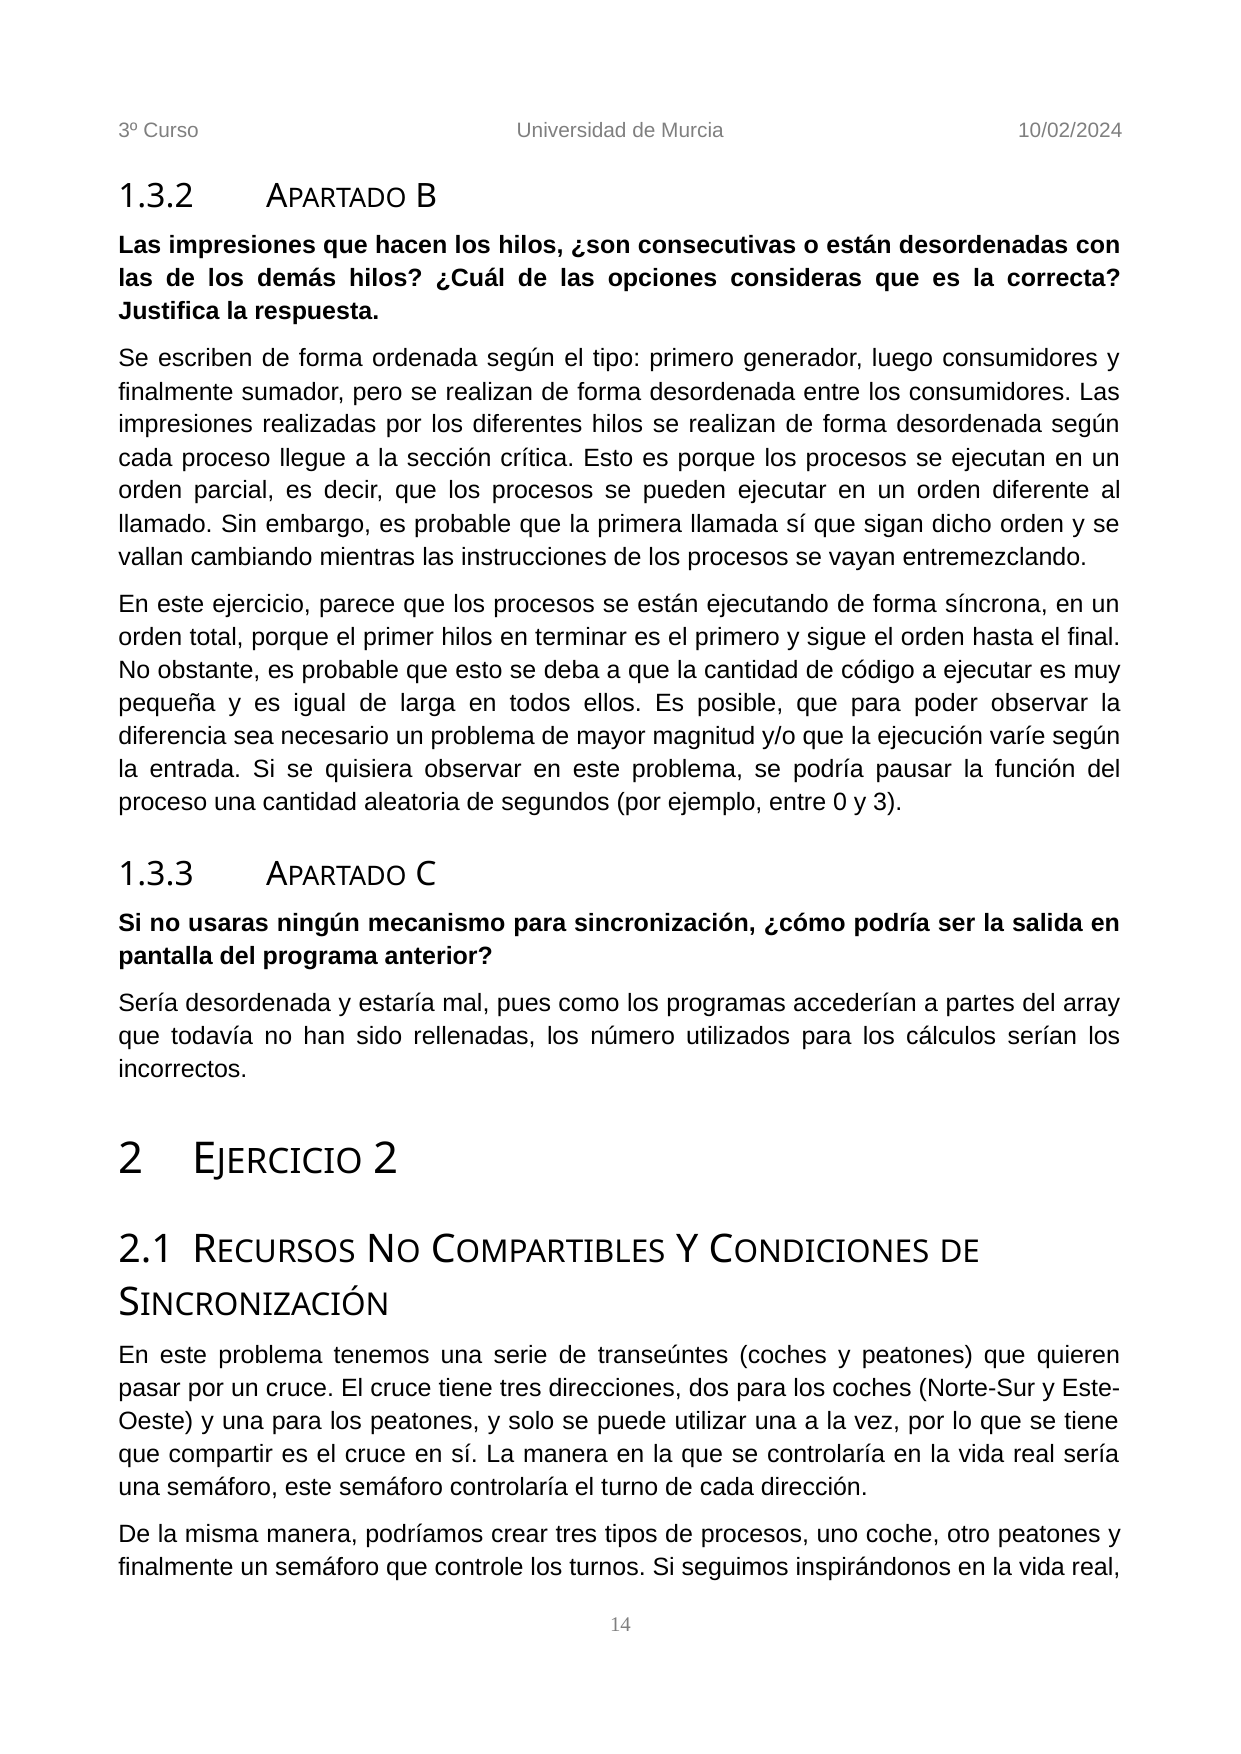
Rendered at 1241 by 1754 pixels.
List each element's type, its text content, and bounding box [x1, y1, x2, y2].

subtitle Apartado C [118, 849, 1122, 895]
subtitle Ejercicio 2 [118, 1127, 1122, 1187]
text Si no usaras ningún mecanismo para sincronización, ¿cómo podría ser la salida en pantalla del programa anterior? [118, 908, 1122, 969]
text Sería desordenada y estaría mal, pues como los programas accederían a partes del array que todavía no han sido rellenadas, los número utilizados para los cálculos serían los incorrectos. [118, 988, 1122, 1083]
text Se escriben de forma ordenada según el tipo: primero generador, luego consumidores y finalmente sumador, pero se realizan de forma desordenada entre los consumidores. Las impresiones realizadas por los diferentes hilos se realizan de forma desordenada según cada proceso llegue a la sección crítica. Esto es porque los procesos se ejecutan en un orden parcial, es decir, que los procesos se pueden ejecutar en un orden diferente al llamado. Sin embargo, es probable que la primera llamada sí que sigan dicho orden y se vallan cambiando mientras las instrucciones de los procesos se vayan entremezclando. [118, 343, 1122, 570]
text En este ejercicio, parece que los procesos se están ejecutando de forma síncrona, en un orden total, porque el primer hilos en terminar es el primero y sigue el orden hasta el final. No obstante, es probable que esto se deba a que la cantidad de código a ejecutar es muy pequeña y es igual de larga en todos ellos. Es posible, que para poder observar la diferencia sea necesario un problema de mayor magnitud y/o que la ejecución varíe según la entrada. Si se quisiera observar en este problema, se podría pausar la función del proceso una cantidad aleatoria de segundos (por ejemplo, entre 0 y 3). [118, 589, 1122, 816]
text En este problema tenemos una serie de transeúntes (coches y peatones) que quieren pasar por un cruce. El cruce tiene tres direcciones, dos para los coches (Norte-Sur y Este-Oeste) y una para los peatones, y solo se puede utilizar una a la vez, por lo que se tiene que compartir es el cruce en sí. La manera en la que se controlaría en la vida real sería una semáforo, este semáforo controlaría el turno de cada dirección. [118, 1340, 1122, 1501]
text Las impresiones que hacen los hilos, ¿son consecutivas o están desordenadas con las de los demás hilos? ¿Cuál de las opciones consideras que es la correcta? Justifica la respuesta. [118, 230, 1122, 324]
subtitle Recursos No Compartibles Y Condiciones de Sincronización [118, 1220, 1122, 1327]
text De la misma manera, podríamos crear tres tipos de procesos, uno coche, otro peatones y finalmente un semáforo que controle los turnos. Si seguimos inspirándonos en la vida real, [118, 1519, 1122, 1581]
subtitle Apartado B [118, 172, 1122, 217]
